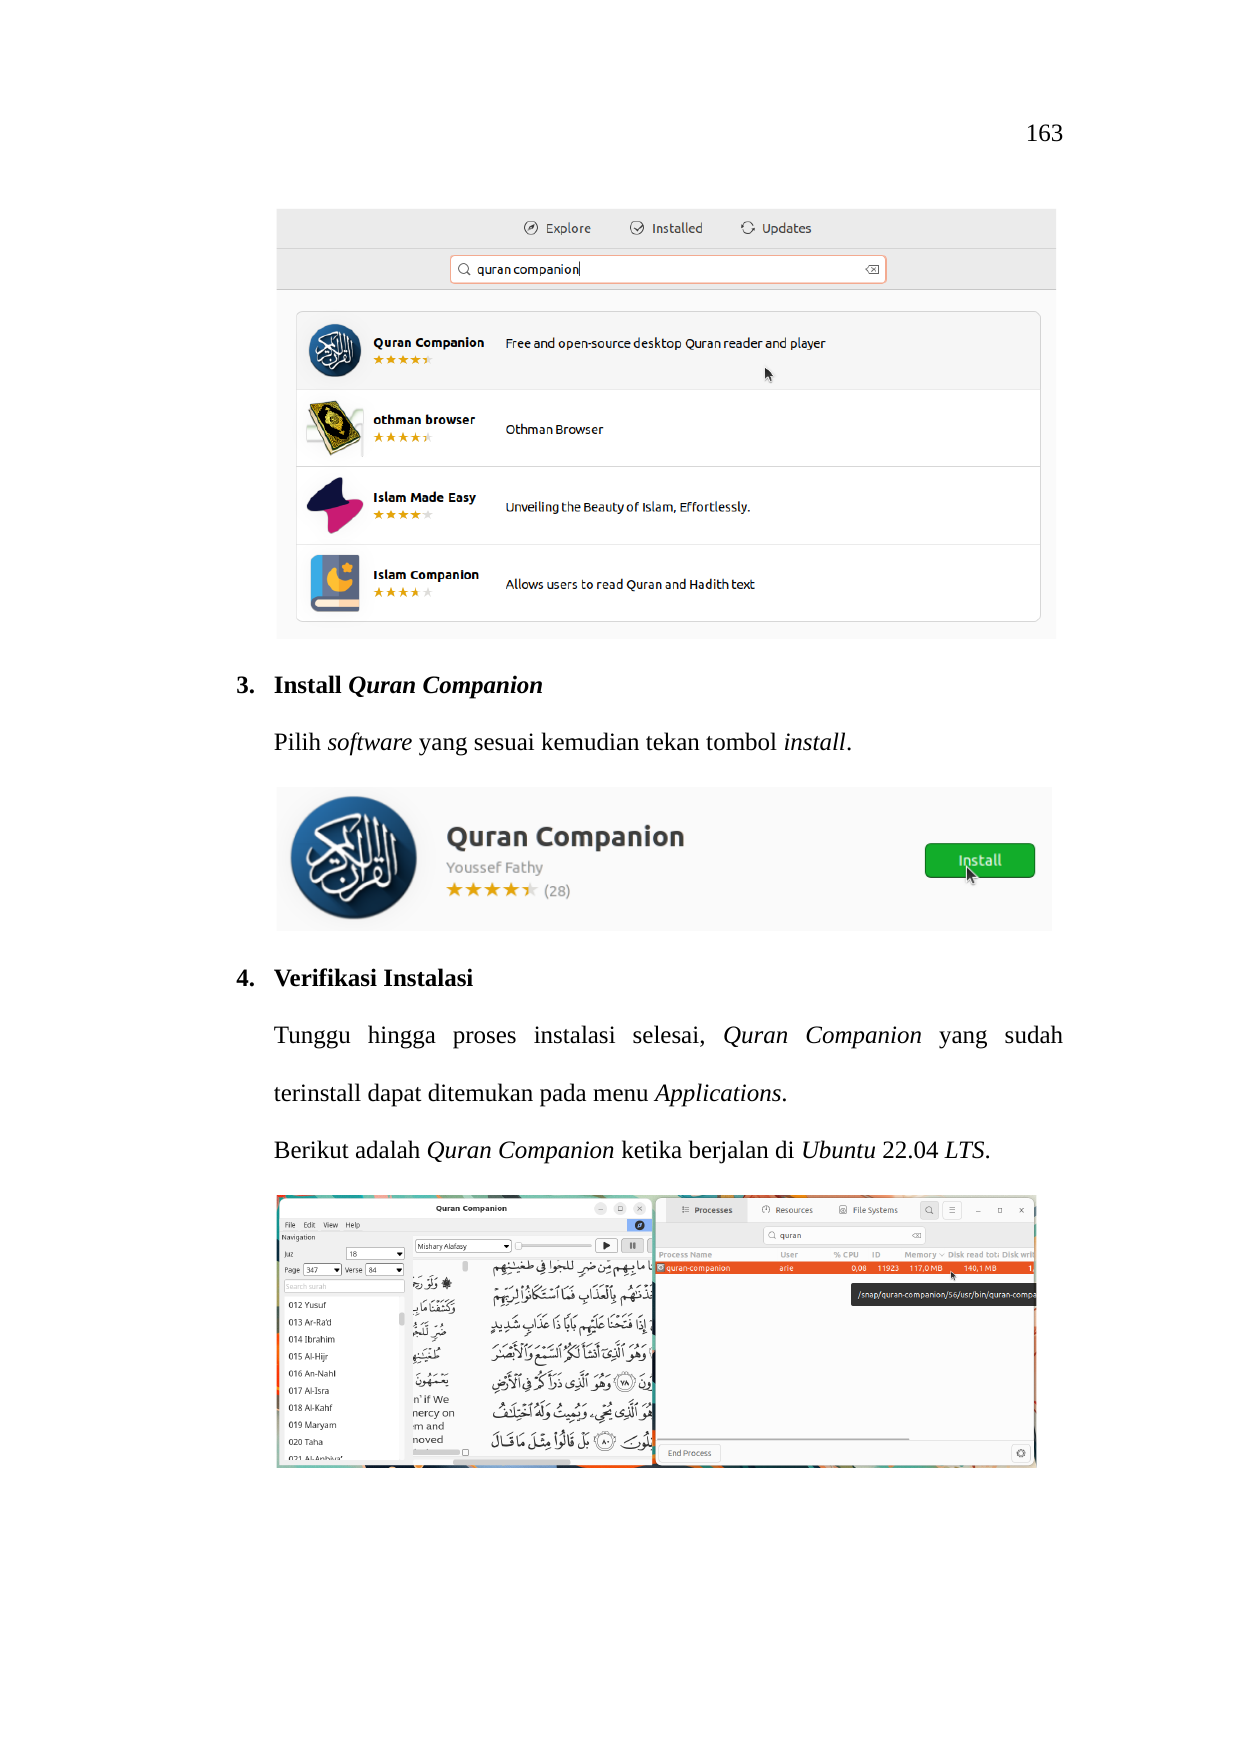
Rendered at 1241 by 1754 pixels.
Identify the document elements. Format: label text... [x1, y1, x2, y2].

list Tunggu hingga proses instalasi selesai, Quran Companion yang sudah terinstall dapat ditemukan pada menu Applications. [236, 1020, 1063, 1106]
list Pilih software yang sesuai kemudian tekan tombol install. [236, 727, 1063, 756]
picture [276, 208, 1057, 639]
picture [276, 787, 1052, 931]
picture [276, 1195, 1037, 1468]
list Verifikasi Instalasi [236, 963, 1063, 991]
list Berikut adalah Quran Companion ketika berjalan di Ubuntu 22.04 LTS. [236, 1135, 1063, 1164]
list Install Quran Companion [236, 670, 1063, 699]
